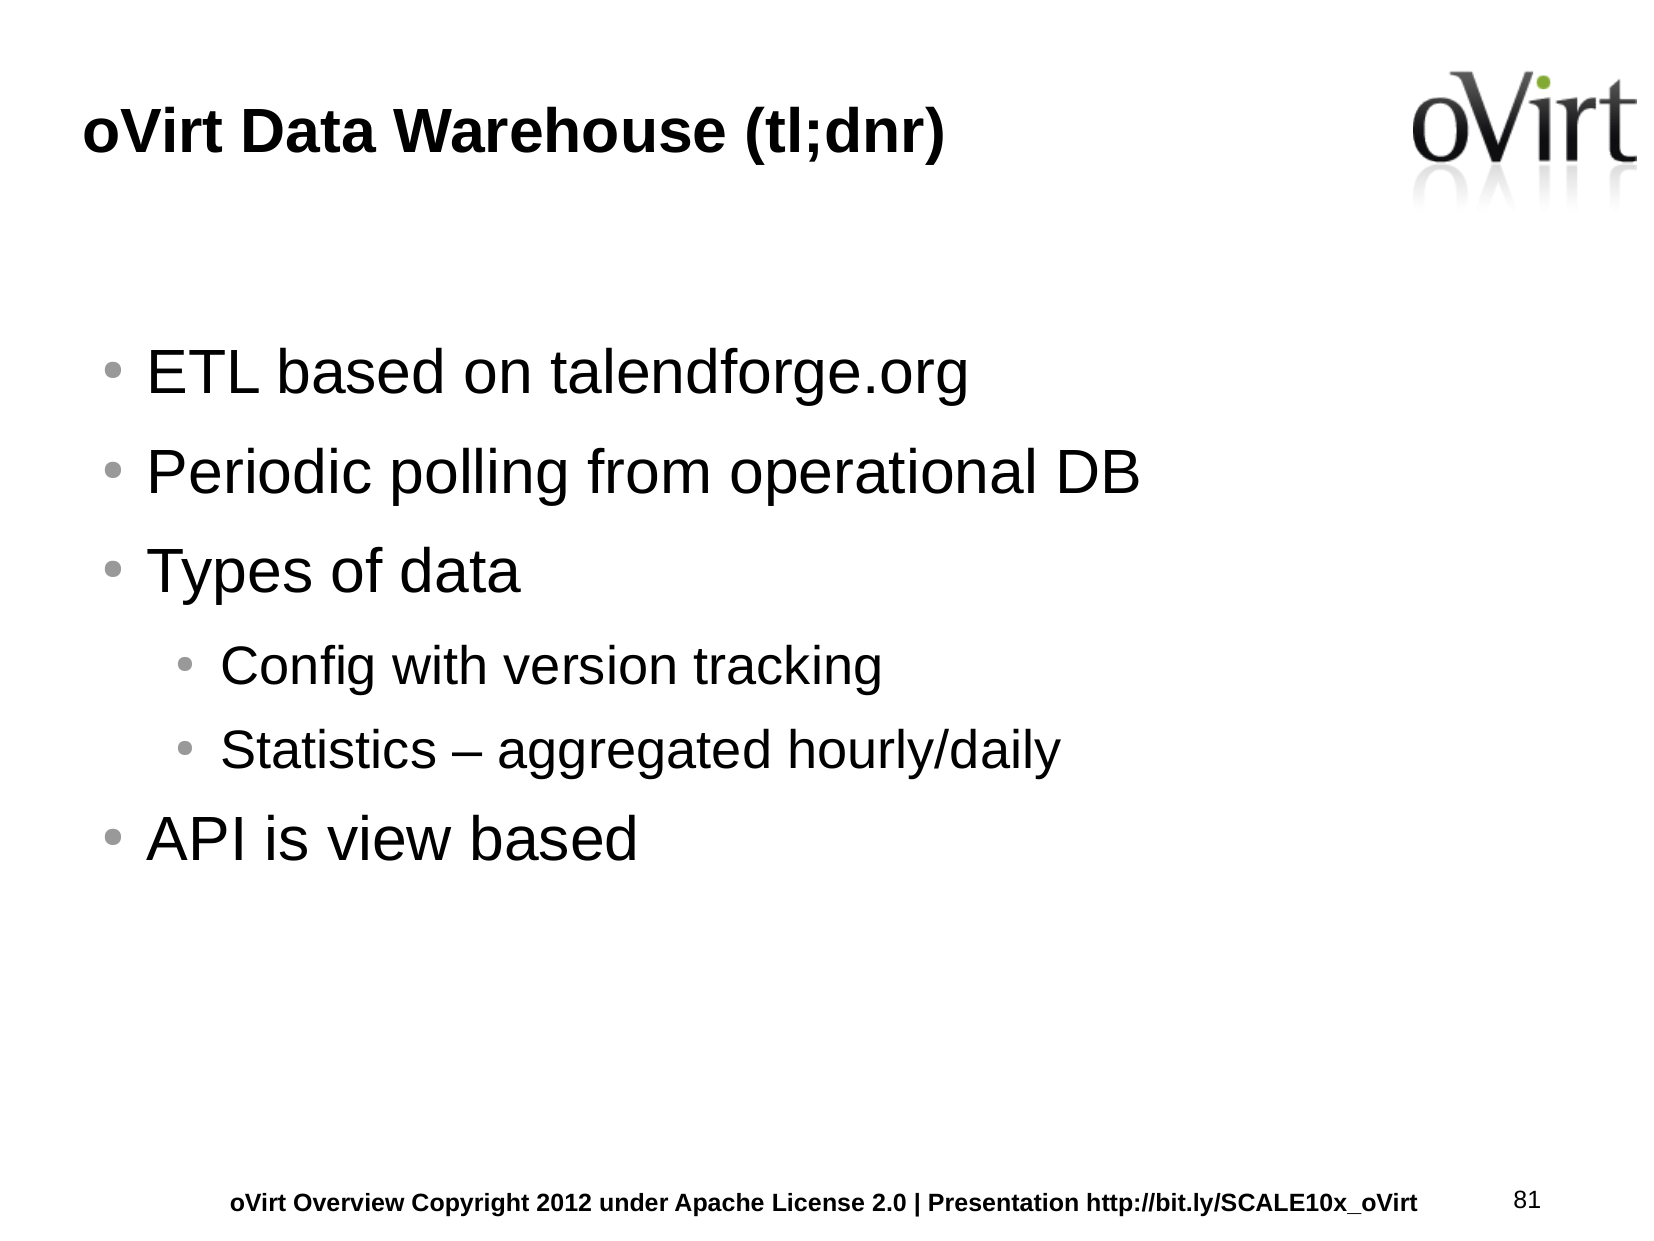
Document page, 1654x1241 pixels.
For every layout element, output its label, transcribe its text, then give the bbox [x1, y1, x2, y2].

picture [1413, 63, 1637, 212]
title oVirt Data Warehouse (tl;dnr) [82, 37, 1303, 226]
list ETL based on talendforge.org Periodic polling from operational DB Types of data Config with version tracking Statistics – aggregated hourly/daily API is view based [86, 337, 1576, 1039]
